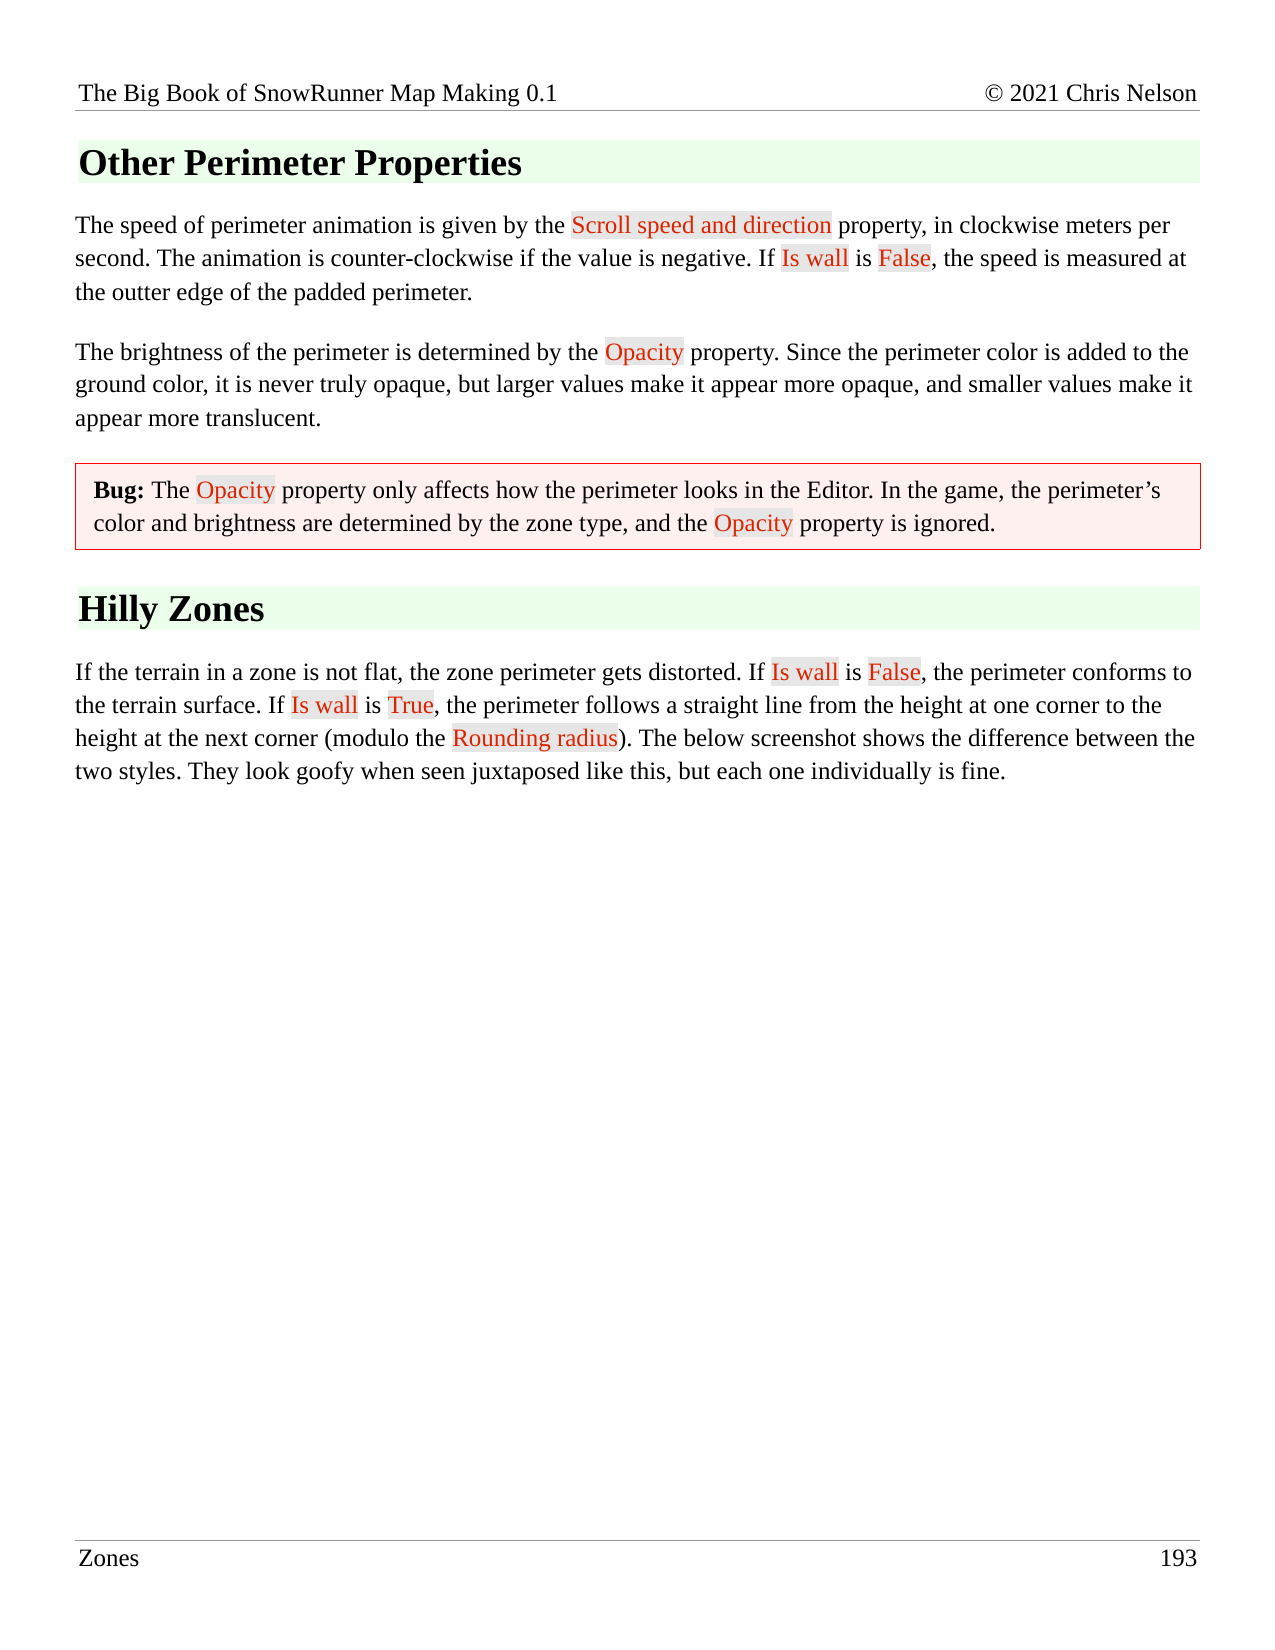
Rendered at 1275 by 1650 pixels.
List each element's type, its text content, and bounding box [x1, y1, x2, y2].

text The brightness of the perimeter is determined by the Opacity property. Since the perimeter color is added to the ground color, it is never truly opaque, but larger values make it appear more opaque, and smaller values make it appear more translucent. [75, 337, 1200, 431]
subtitle Other Perimeter Properties [78, 140, 1200, 183]
text If the terrain in a zone is not flat, the zone perimeter gets distorted. If Is wall is False, the perimeter conforms to the terrain surface. If Is wall is True, the perimeter follows a straight line from the height at one corner to the height at the next corner (modulo the Rounding radius). The below screenshot shows the difference between the two styles. They look goofy when seen juxtaposed like this, but each one individually is fine. [75, 657, 1200, 785]
list The Opacity property only affects how the perimeter looks in the Editor. In the game, the perimeter’s color and brightness are determined by the zone type, and the Opacity property is ignored. [76, 464, 1200, 549]
subtitle Hilly Zones [78, 586, 1200, 630]
text The speed of perimeter animation is given by the Scroll speed and direction property, in clockwise meters per second. The animation is counter-clockwise if the value is negative. If Is wall is False, the speed is measured at the outter edge of the padded perimeter. [75, 211, 1200, 305]
